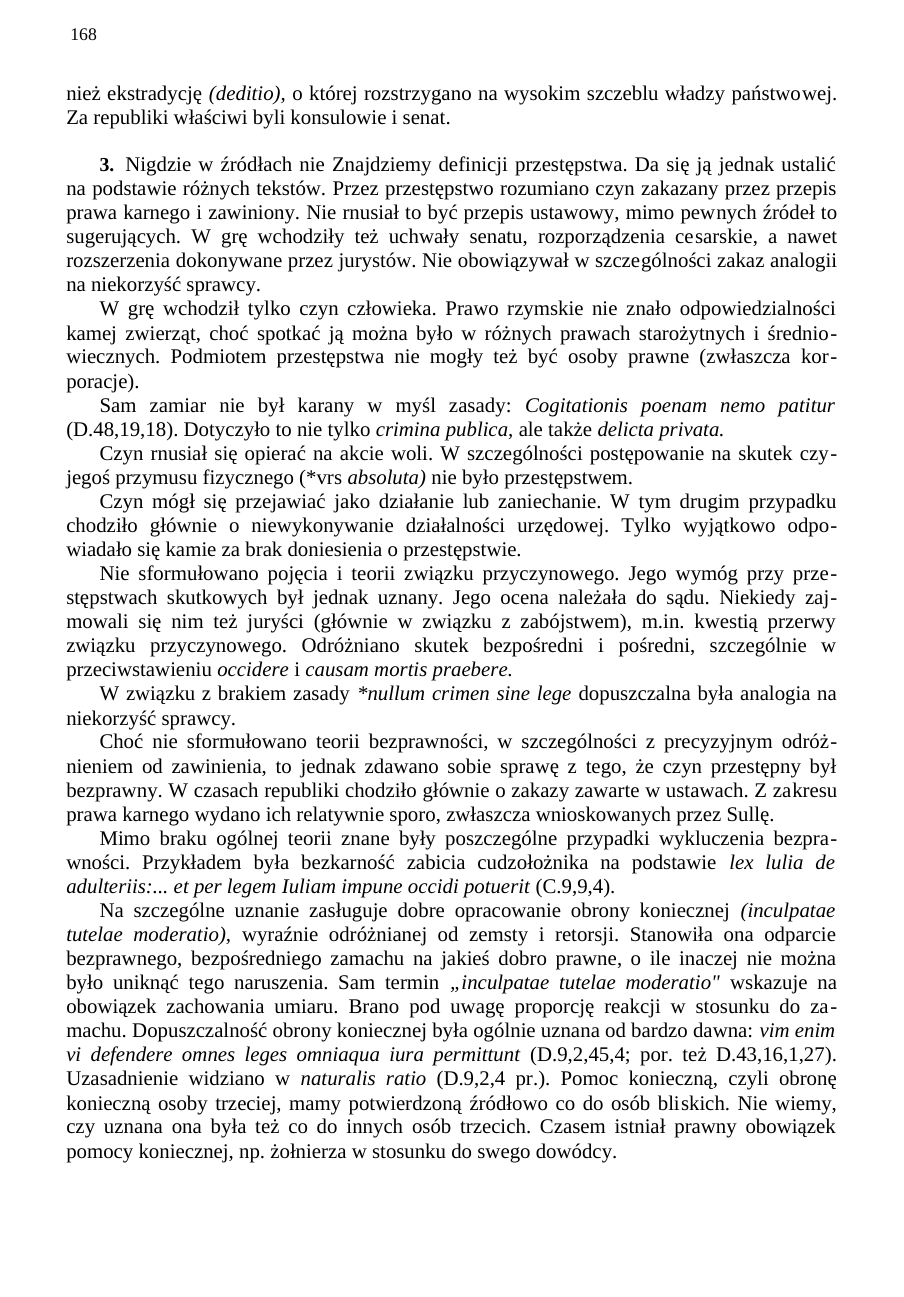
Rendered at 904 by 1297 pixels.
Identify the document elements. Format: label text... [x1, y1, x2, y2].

text Na szczególne uznanie zasługuje dobre opracowanie obrony koniecznej (inculpatae tutelae moderatio), wyraźnie odróżnianej od zemsty i retorsji. Stanowiła ona odparcie bezprawnego, bezpośredniego zamachu na jakieś dobro prawne, o ile inaczej nie można było uniknąć tego naruszenia. Sam termin „inculpatae tutelae moderatio" wskazuje na obowiązek zachowania umiaru. Brano pod uwagę proporcję reakcji w stosunku do za­machu. Dopuszczalność obrony koniecznej była ogólnie uznana od bardzo dawna: vim enim vi defendere omnes leges omniaqua iura permittunt (D.9,2,45,4; por. też D.43,16,1,27). Uzasadnienie widziano w naturalis ratio (D.9,2,4 pr.). Pomoc konieczną, czyli obronę konieczną osoby trzeciej, mamy potwierdzoną źródłowo co do osób bli­skich. Nie wiemy, czy uznana ona była też co do innych osób trzecich. Czasem istniał prawny obowiązek pomocy koniecznej, np. żołnierza w stosunku do swego dowódcy. [66, 898, 837, 1163]
text nież ekstradycję (deditio), o której rozstrzygano na wysokim szczeblu władzy państwo­wej. Za republiki właściwi byli konsulowie i senat. [66, 81, 837, 129]
text W grę wchodził tylko czyn człowieka. Prawo rzymskie nie znało odpowiedzialności kamej zwierząt, choć spotkać ją można było w różnych prawach starożytnych i średnio­wiecznych. Podmiotem przestępstwa nie mogły też być osoby prawne (zwłaszcza kor­poracje). [66, 296, 837, 393]
text Sam zamiar nie był karany w myśl zasady: Cogitationis poenam nemo patitur (D.48,19,18). Dotyczyło to nie tylko crimina publica, ale także delicta privata. [66, 393, 837, 441]
text Choć nie sformułowano teorii bezprawności, w szczególności z precyzyjnym odróż­nieniem od zawinienia, to jednak zdawano sobie sprawę z tego, że czyn przestępny był bezprawny. W czasach republiki chodziło głównie o zakazy zawarte w ustawach. Z za­kresu prawa karnego wydano ich relatywnie sporo, zwłaszcza wnioskowanych przez Sullę. [66, 729, 837, 826]
text Czyn mógł się przejawiać jako działanie lub zaniechanie. W tym drugim przypadku chodziło głównie o niewykonywanie działalności urzędowej. Tylko wyjątkowo odpo­wiadało się kamie za brak doniesienia o przestępstwie. [66, 489, 837, 561]
list Nigdzie w źródłach nie Znajdziemy definicji przestępstwa. Da się ją jednak ustalić na podstawie różnych tekstów. Przez przestępstwo rozumiano czyn zakazany przez przepis prawa karnego i zawiniony. Nie rnusiał to być przepis ustawowy, mimo pew­nych źródeł to sugerujących. W grę wchodziły też uchwały senatu, rozporządzenia ce­sarskie, a nawet rozszerzenia dokonywane przez jurystów. Nie obowiązywał w szcze­gólności zakaz analogii na niekorzyść sprawcy. [66, 152, 837, 296]
text W związku z brakiem zasady *nullum crimen sine lege dopuszczalna była analogia na niekorzyść sprawcy. [66, 681, 837, 729]
text Nie sformułowano pojęcia i teorii związku przyczynowego. Jego wymóg przy prze­stępstwach skutkowych był jednak uznany. Jego ocena należała do sądu. Niekiedy zaj­mowali się nim też juryści (głównie w związku z zabójstwem), m.in. kwestią przerwy związku przyczynowego. Odróżniano skutek bezpośredni i pośredni, szczególnie w przeciwstawieniu occidere i causam mortis praebere. [66, 561, 837, 681]
text Mimo braku ogólnej teorii znane były poszczególne przypadki wykluczenia bezpra­wności. Przykładem była bezkarność zabicia cudzołożnika na podstawie lex lulia de adulteriis:... et per legem Iuliam impune occidi potuerit (C.9,9,4). [66, 826, 837, 898]
text Czyn rnusiał się opierać na akcie woli. W szczególności postępowanie na skutek czy­jegoś przymusu fizycznego (*vrs absoluta) nie było przestępstwem. [66, 441, 837, 489]
text 168 [70, 23, 99, 44]
